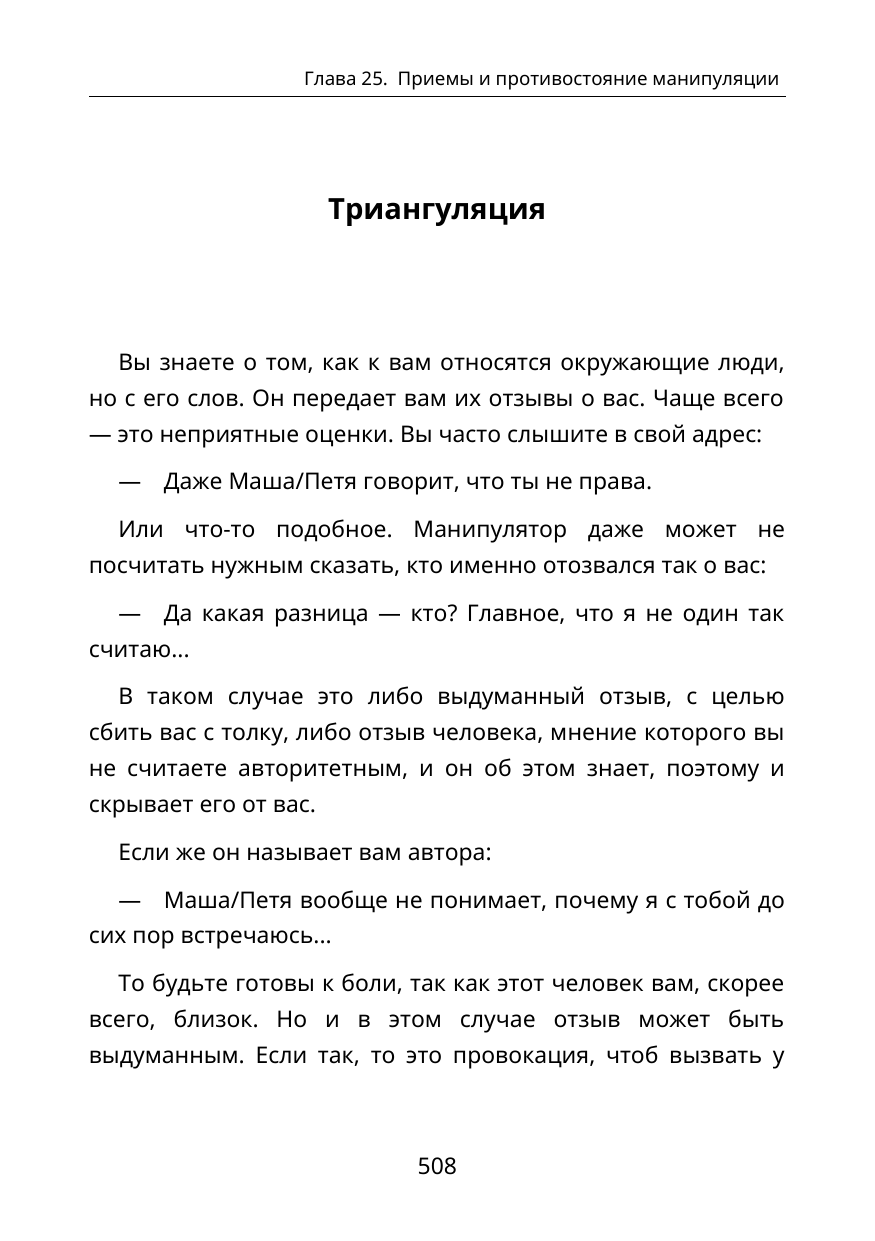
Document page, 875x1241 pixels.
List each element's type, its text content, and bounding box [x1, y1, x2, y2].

text Если же он называет вам автора: [88, 836, 786, 867]
subtitle Триангуляция [88, 185, 786, 228]
list Да какая разница — кто? Главное, что я не один так считаю... [88, 597, 786, 664]
text В таком случае это либо выдуманный отзыв, с целью сбить вас с толку, либо отзыв человека, мнение которого вы не считаете авторитетным, и он об этом знает, поэтому и скрывает его от вас. [88, 680, 786, 819]
text Вы знаете о том, как к вам относятся окружающие люди, но с его слов. Он передает вам их отзывы о вас. Чаще всего — это неприятные оценки. Вы часто слышите в свой адрес: [88, 346, 786, 449]
text Или что-то подобное. Манипулятор даже может не посчитать нужным сказать, кто именно отозвался так о вас: [88, 513, 786, 580]
list Даже Маша/Петя говорит, что ты не права. [88, 465, 786, 497]
list Маша/Петя вообще не понимает, почему я с тобой до сих пор встречаюсь... [88, 883, 786, 951]
text То будьте готовы к боли, так как этот человек вам, скорее всего, близок. Но и в этом случае отзыв может быть выдуманным. Если так, то это провокация, чтоб вызвать у [88, 967, 786, 1070]
